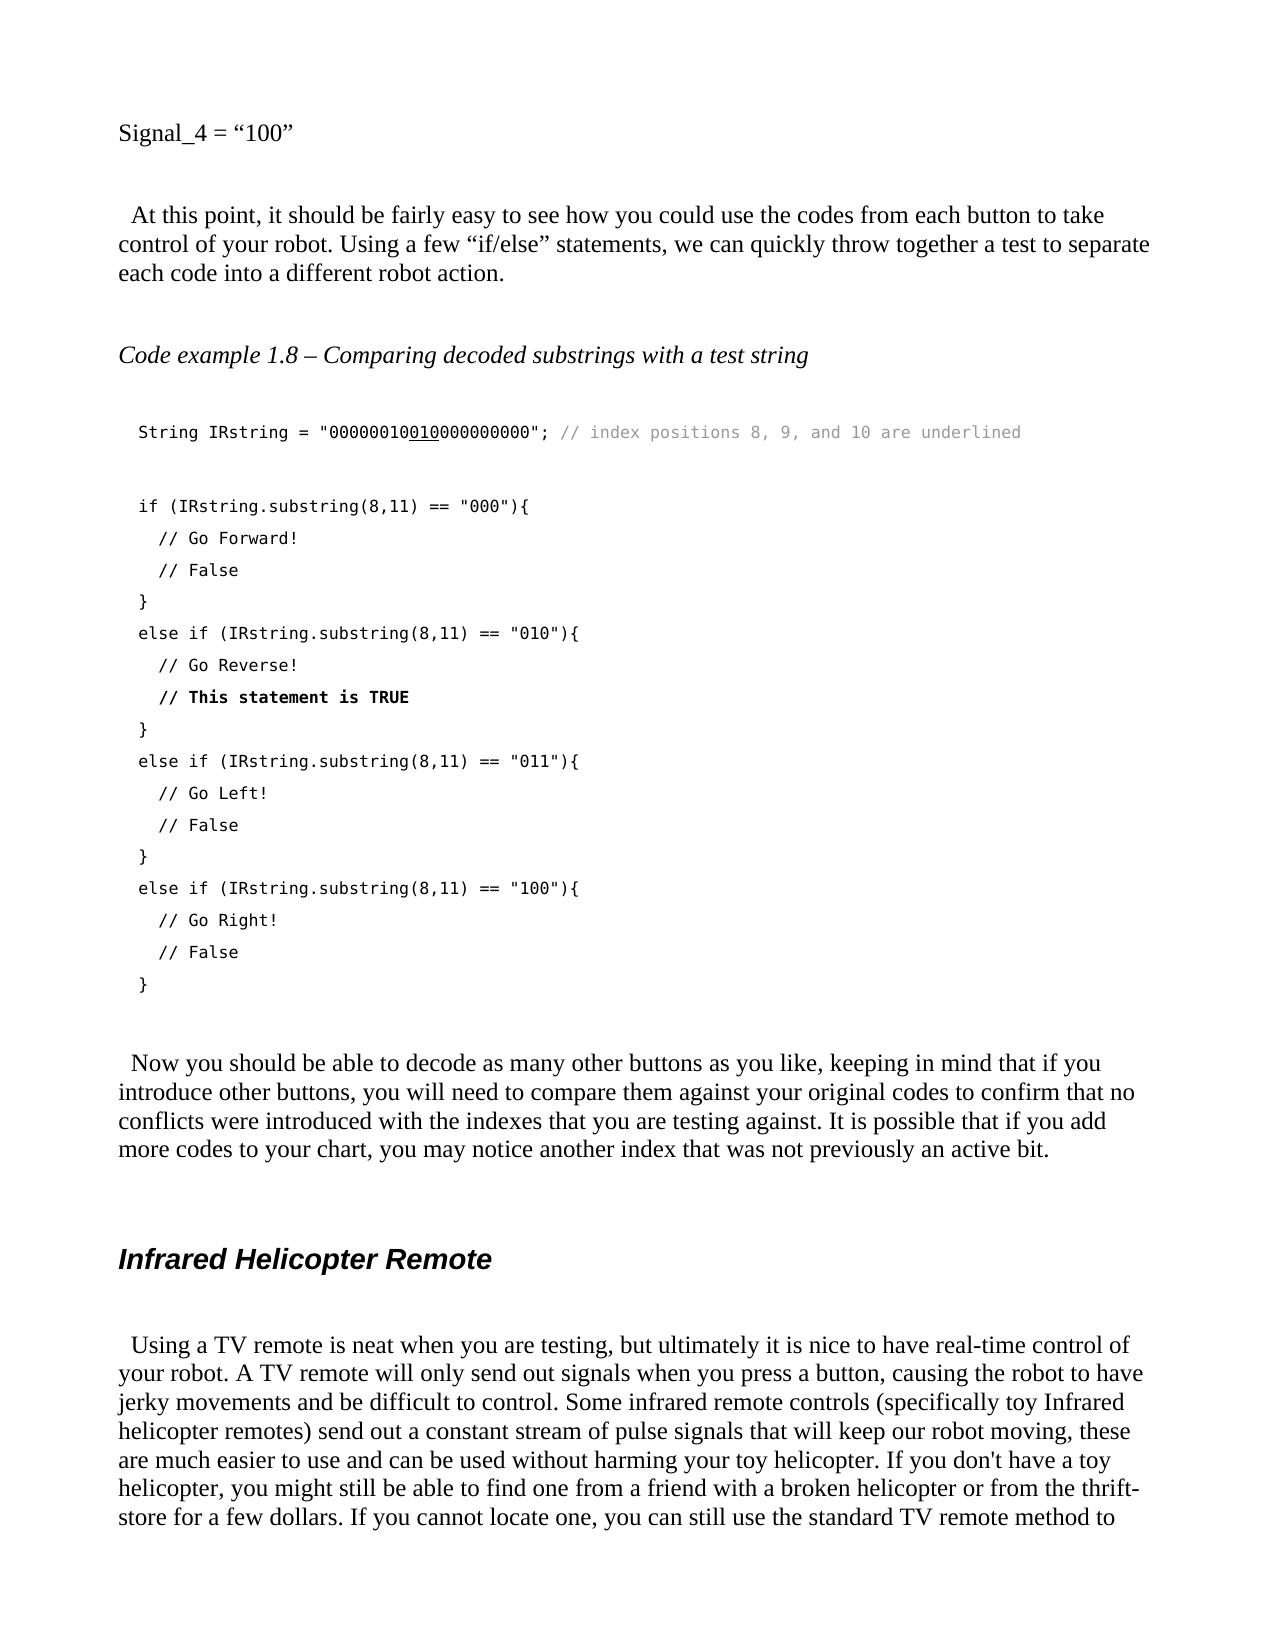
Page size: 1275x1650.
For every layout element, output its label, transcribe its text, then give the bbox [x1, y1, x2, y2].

text } [118, 847, 1157, 867]
text } [118, 720, 1157, 739]
text // Go Left! [118, 783, 1157, 803]
text String IRstring = "00000010010000000000"; // index positions 8, 9, and 10 are underlined [118, 423, 1157, 442]
text // False [118, 560, 1157, 580]
text // False [118, 815, 1157, 835]
text else if (IRstring.substring(8,11) == "010"){ [118, 624, 1157, 643]
text // Go Right! [118, 911, 1157, 930]
text Using a TV remote is neat when you are testing, but ultimately it is nice to have real-time control of your robot. A TV remote will only send out signals when you press a button, causing the robot to have jerky movements and be difficult to control. Some infrared remote controls (specifically toy Infrared helicopter remotes) send out a constant stream of pulse signals that will keep our robot moving, these are much easier to use and can be used without harming your toy helicopter. If you don't have a toy helicopter, you might still be able to find one from a friend with a broken helicopter or from the thrift-store for a few dollars. If you cannot locate one, you can still use the standard TV remote method to [118, 1330, 1157, 1531]
text Now you should be able to decode as many other buttons as you like, keeping in mind that if you introduce other buttons, you will need to compare them against your original codes to confirm that no conflicts were introduced with the indexes that you are testing against. It is possible that if you add more codes to your chart, you may notice another index that was not previously an active bit. [118, 1048, 1157, 1163]
text // False [118, 943, 1157, 962]
text } [118, 592, 1157, 612]
subtitle Infrared Helicopter Remote [118, 1242, 1157, 1276]
text else if (IRstring.substring(8,11) == "011"){ [118, 752, 1157, 771]
text } [118, 975, 1157, 994]
text // Go Reverse! [118, 656, 1157, 675]
text At this point, it should be fairly easy to see how you could use the codes from each button to take control of your robot. Using a few “if/else” statements, we can quickly throw together a test to separate each code into a different robot action. [118, 201, 1157, 287]
text else if (IRstring.substring(8,11) == "100"){ [118, 879, 1157, 898]
text // This statement is TRUE [118, 688, 1157, 707]
text // Go Forward! [118, 528, 1157, 548]
text if (IRstring.substring(8,11) == "000"){ [118, 497, 1157, 516]
text Signal_4 = “100” [118, 118, 1157, 147]
text Code example 1.8 – Comparing decoded substrings with a test string [118, 341, 1157, 369]
